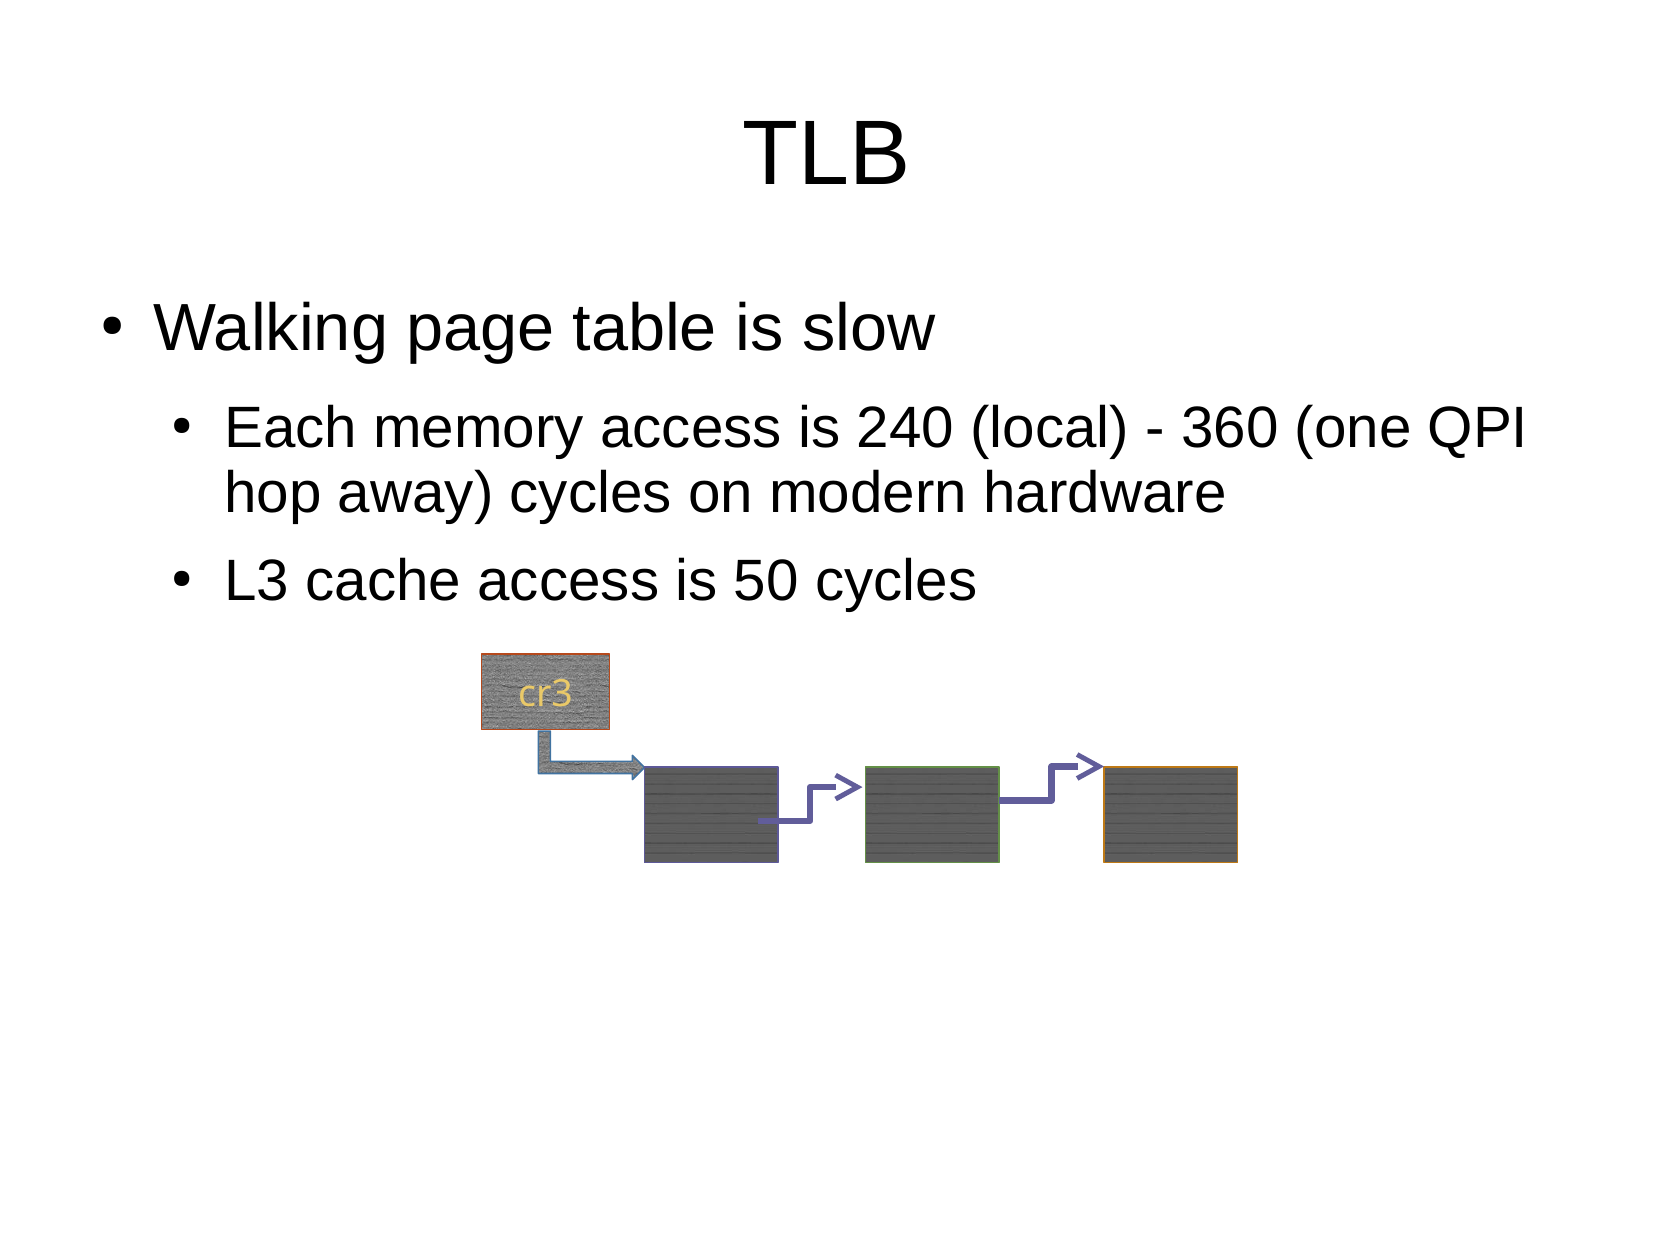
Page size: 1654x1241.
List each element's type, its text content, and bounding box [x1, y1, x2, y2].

text_box [1104, 766, 1238, 863]
text_box cr3 [481, 654, 610, 730]
text_box [865, 766, 1000, 863]
text_box [538, 731, 778, 863]
title TLB [82, 49, 1571, 257]
list Walking page table is slow Each memory access is 240 (local) - 360 (one QPI hop away) cycles on modern hardware L3 cache access is 50 cycles [82, 290, 1571, 1010]
